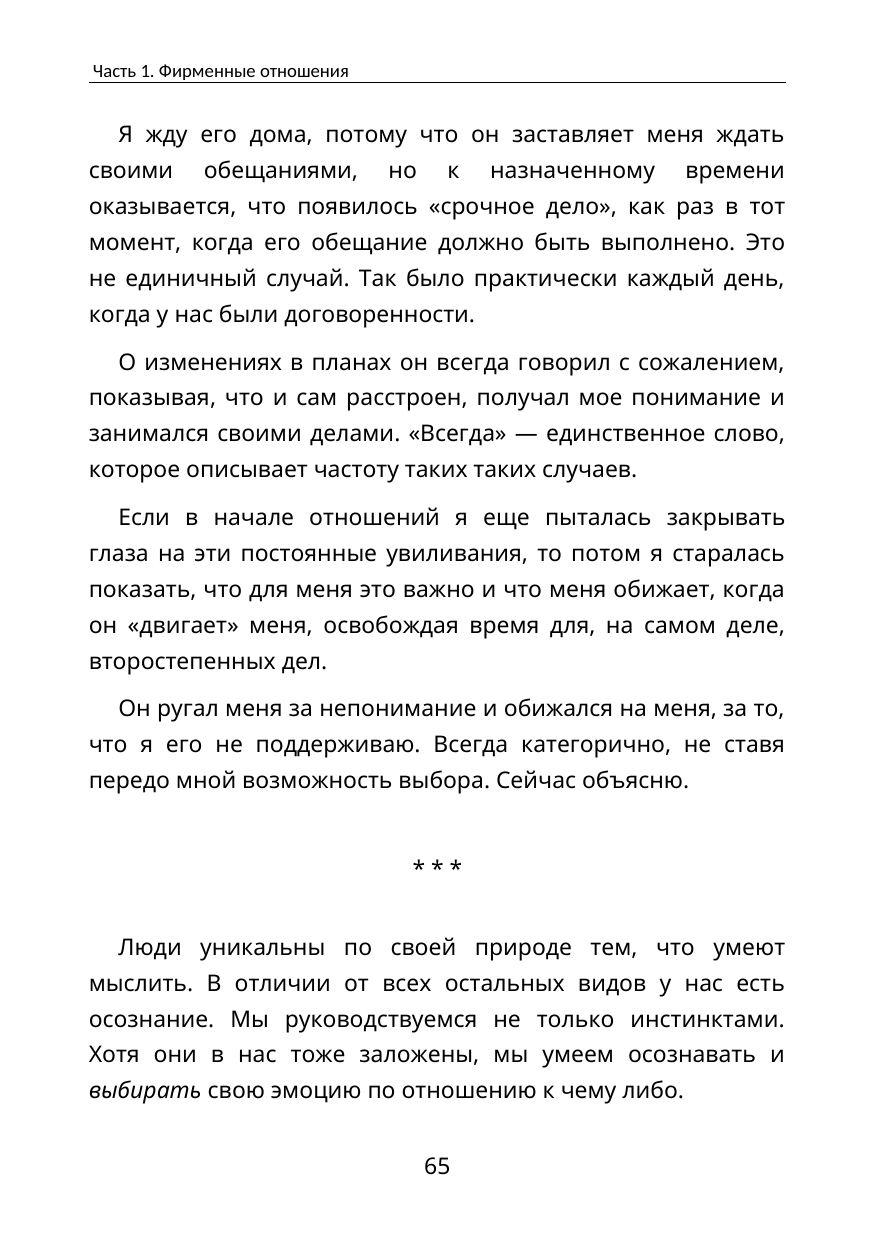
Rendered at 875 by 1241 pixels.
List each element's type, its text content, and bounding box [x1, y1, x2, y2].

text Он ругал меня за непонимание и обижался на меня, за то, что я его не поддерживаю. Всегда категорично, не ставя передо мной возможность выбора. Сейчас объясню. [88, 692, 786, 796]
text Я жду его дома, потому что он заставляет меня ждать своими обещаниями, но к назначенному времени оказывается, что появилось «срочное дело», как раз в тот момент, когда его обещание должно быть выполнено. Это не единичный случай. Так было практически каждый день, когда у нас были договоренности. [88, 118, 786, 329]
text Люди уникальны по своей природе тем, что умеют мыслить. В отличии от всех остальных видов у нас есть осознание. Мы руководствуемся не только инстинктами. Хотя они в нас тоже заложены, мы умеем осознавать и выбирать свою эмоцию по отношению к чему либо. [88, 931, 786, 1106]
text Если в начале отношений я еще пыталась закрывать глаза на эти постоянные увиливания, то потом я старалась показать, что для меня это важно и что меня обижает, когда он «двигает» меня, освобождая время для, на самом деле, второстепенных дел. [88, 501, 786, 676]
text О изменениях в планах он всегда говорил с сожалением, показывая, что и сам расстроен, получал мое понимание и занимался своими делами. «Всегда» — единственное слово, которое описывает частоту таких таких случаев. [88, 345, 786, 484]
subtitle * * * [88, 853, 786, 884]
